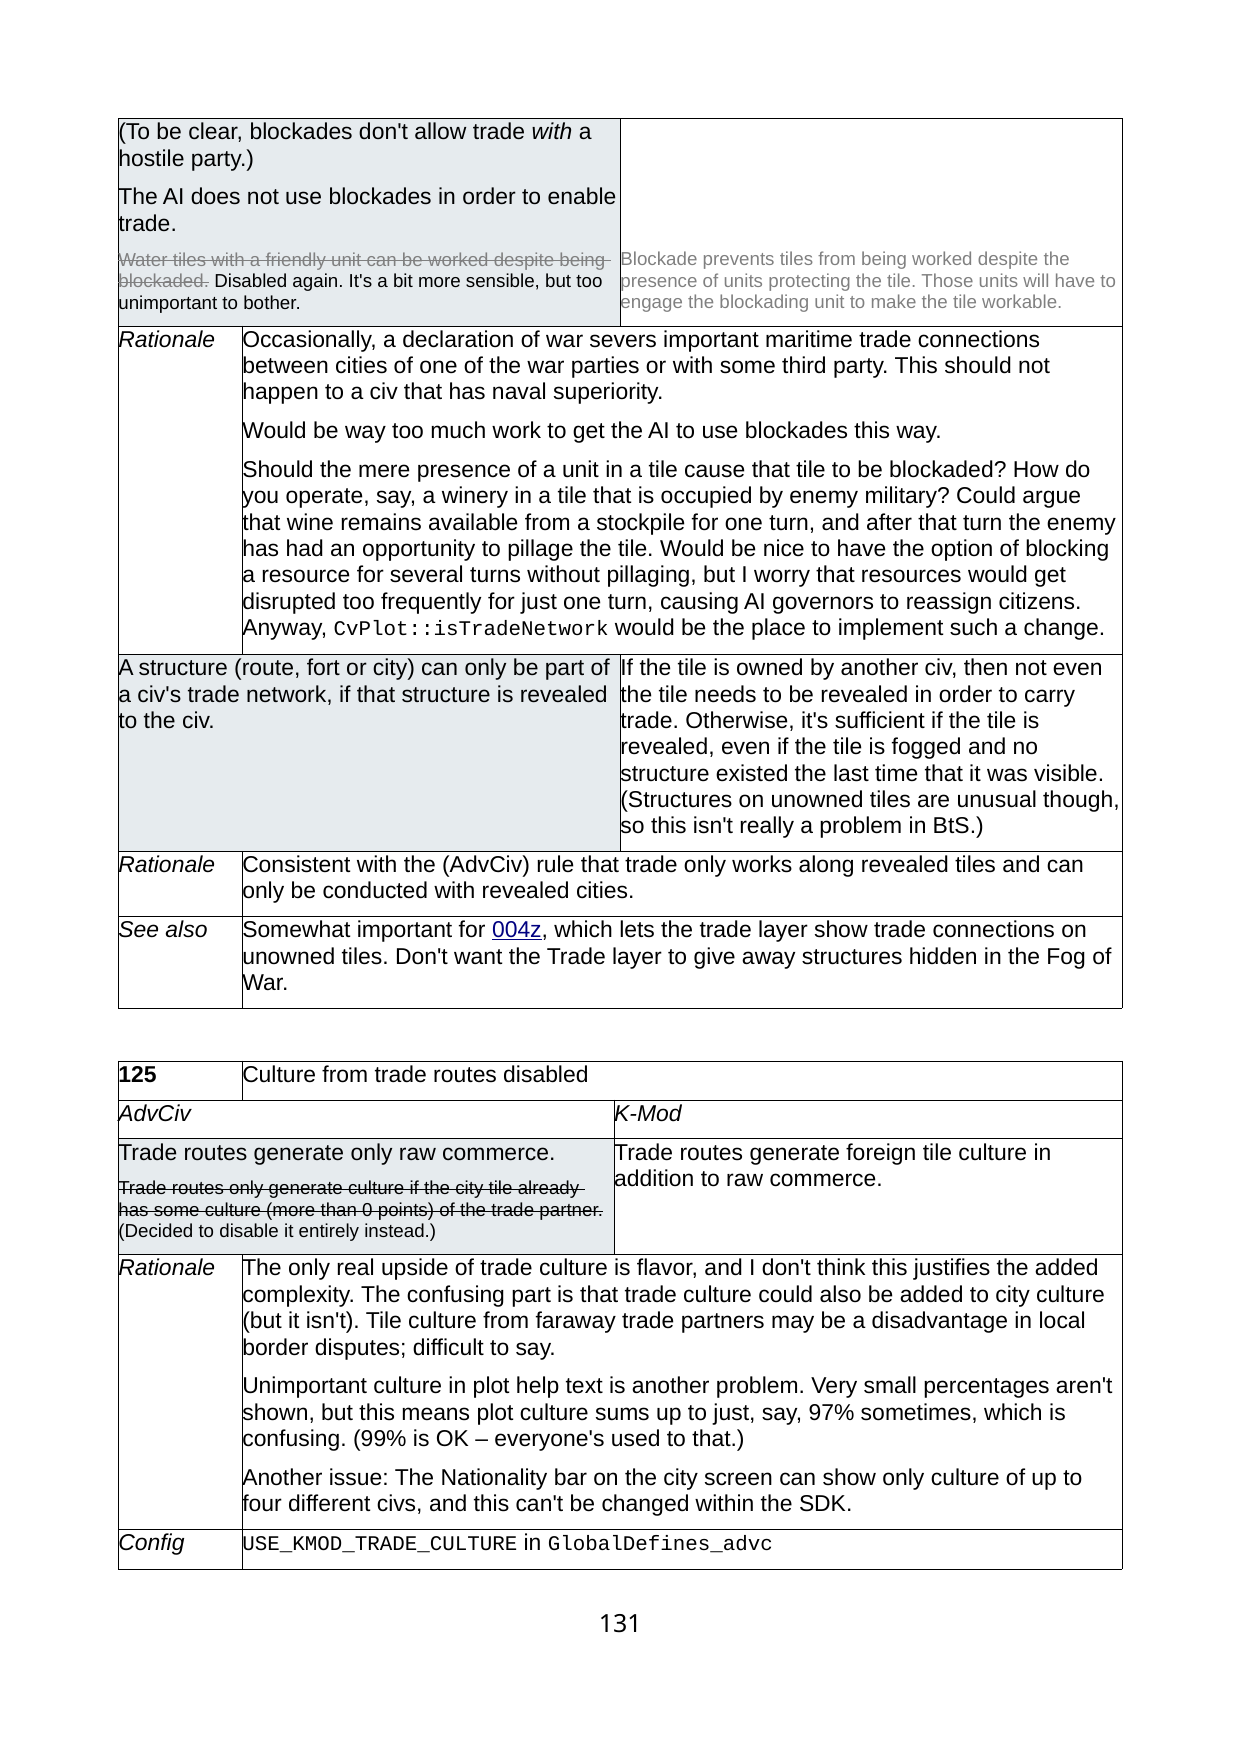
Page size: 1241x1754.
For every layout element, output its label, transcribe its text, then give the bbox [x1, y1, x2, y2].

table_cell Rationale [119, 327, 242, 654]
table_cell Somewhat important for 004z, which lets the trade layer show trade connections on unowned tiles. Don't want the Trade layer to give away structures hidden in the Fog of War. [243, 917, 1122, 1008]
table_cell Consistent with the (AdvCiv) rule that trade only works along revealed tiles and can only be conducted with revealed cities. [243, 852, 1122, 916]
table_cell If the tile is owned by another civ, then not even the tile needs to be revealed in order to carry trade. Otherwise, it's sufficient if the tile is revealed, even if the tile is fogged and no structure existed the last time that it was visible. (Structures on unowned tiles are unusual though, so this isn't really a problem in BtS.) [621, 655, 1122, 851]
table_cell The only real upside of trade culture is flavor, and I don't think this justifies the added complexity. The confusing part is that trade culture could also be added to city culture (but it isn't). Tile culture from faraway trade partners may be a disadvantage in local border disputes; difficult to say. Unimportant culture in plot help text is another problem. Very small percentages aren't shown, but this means plot culture sums up to just, say, 97% sometimes, which is confusing. (99% is OK – everyone's used to that.) Another issue: The Nationality bar on the city screen can show only culture of up to four different civs, and this can't be changed within the SDK. [243, 1255, 1122, 1529]
table_cell Rationale [119, 852, 242, 916]
table_cell Config [119, 1530, 242, 1569]
table_header Culture from trade routes disabled [243, 1062, 1122, 1099]
table_header 125 [119, 1062, 242, 1099]
table_cell See also [119, 917, 242, 1008]
table_cell AdvCiv [119, 1101, 614, 1138]
table_cell Blockade prevents tiles from being worked despite the presence of units protecting the tile. Those units will have to engage the blockading unit to make the tile workable. [621, 119, 1122, 326]
table_cell USE_KMOD_TRADE_CULTURE in GlobalDefines_advc [243, 1530, 1122, 1569]
table_cell A structure (route, fort or city) can only be part of a civ's trade network, if that structure is revealed to the civ. [119, 655, 620, 851]
table_cell Trade routes generate foreign tile culture in addition to raw commerce. [615, 1139, 1122, 1254]
table_cell Rationale [119, 1255, 242, 1529]
table_cell Occasionally, a declaration of war severs important maritime trade connections between cities of one of the war parties or with some third party. This should not happen to a civ that has naval superiority. Would be way too much work to get the AI to use blockades this way. Should the mere presence of a unit in a tile cause that tile to be blockaded? How do you operate, say, a winery in a tile that is occupied by enemy military? Could argue that wine remains available from a stockpile for one turn, and after that turn the enemy has had an opportunity to pillage the tile. Would be nice to have the option of blocking a resource for several turns without pillaging, but I worry that resources would get disrupted too frequently for just one turn, causing AI governors to reassign citizens. Anyway, CvPlot::isTradeNetwork would be the place to implement such a change. [243, 327, 1122, 654]
table_cell Trade routes generate only raw commerce. Trade routes only generate culture if the city tile already has some culture (more than 0 points) of the trade partner. (Decided to disable it entirely instead.) [119, 1139, 614, 1254]
table_cell (To be clear, blockades don't allow trade with a hostile party.) The AI does not use blockades in order to enable trade. Water tiles with a friendly unit can be worked despite being blockaded. Disabled again. It's a bit more sensible, but too unimportant to bother. [119, 119, 620, 326]
table_cell K-Mod [615, 1101, 1122, 1138]
